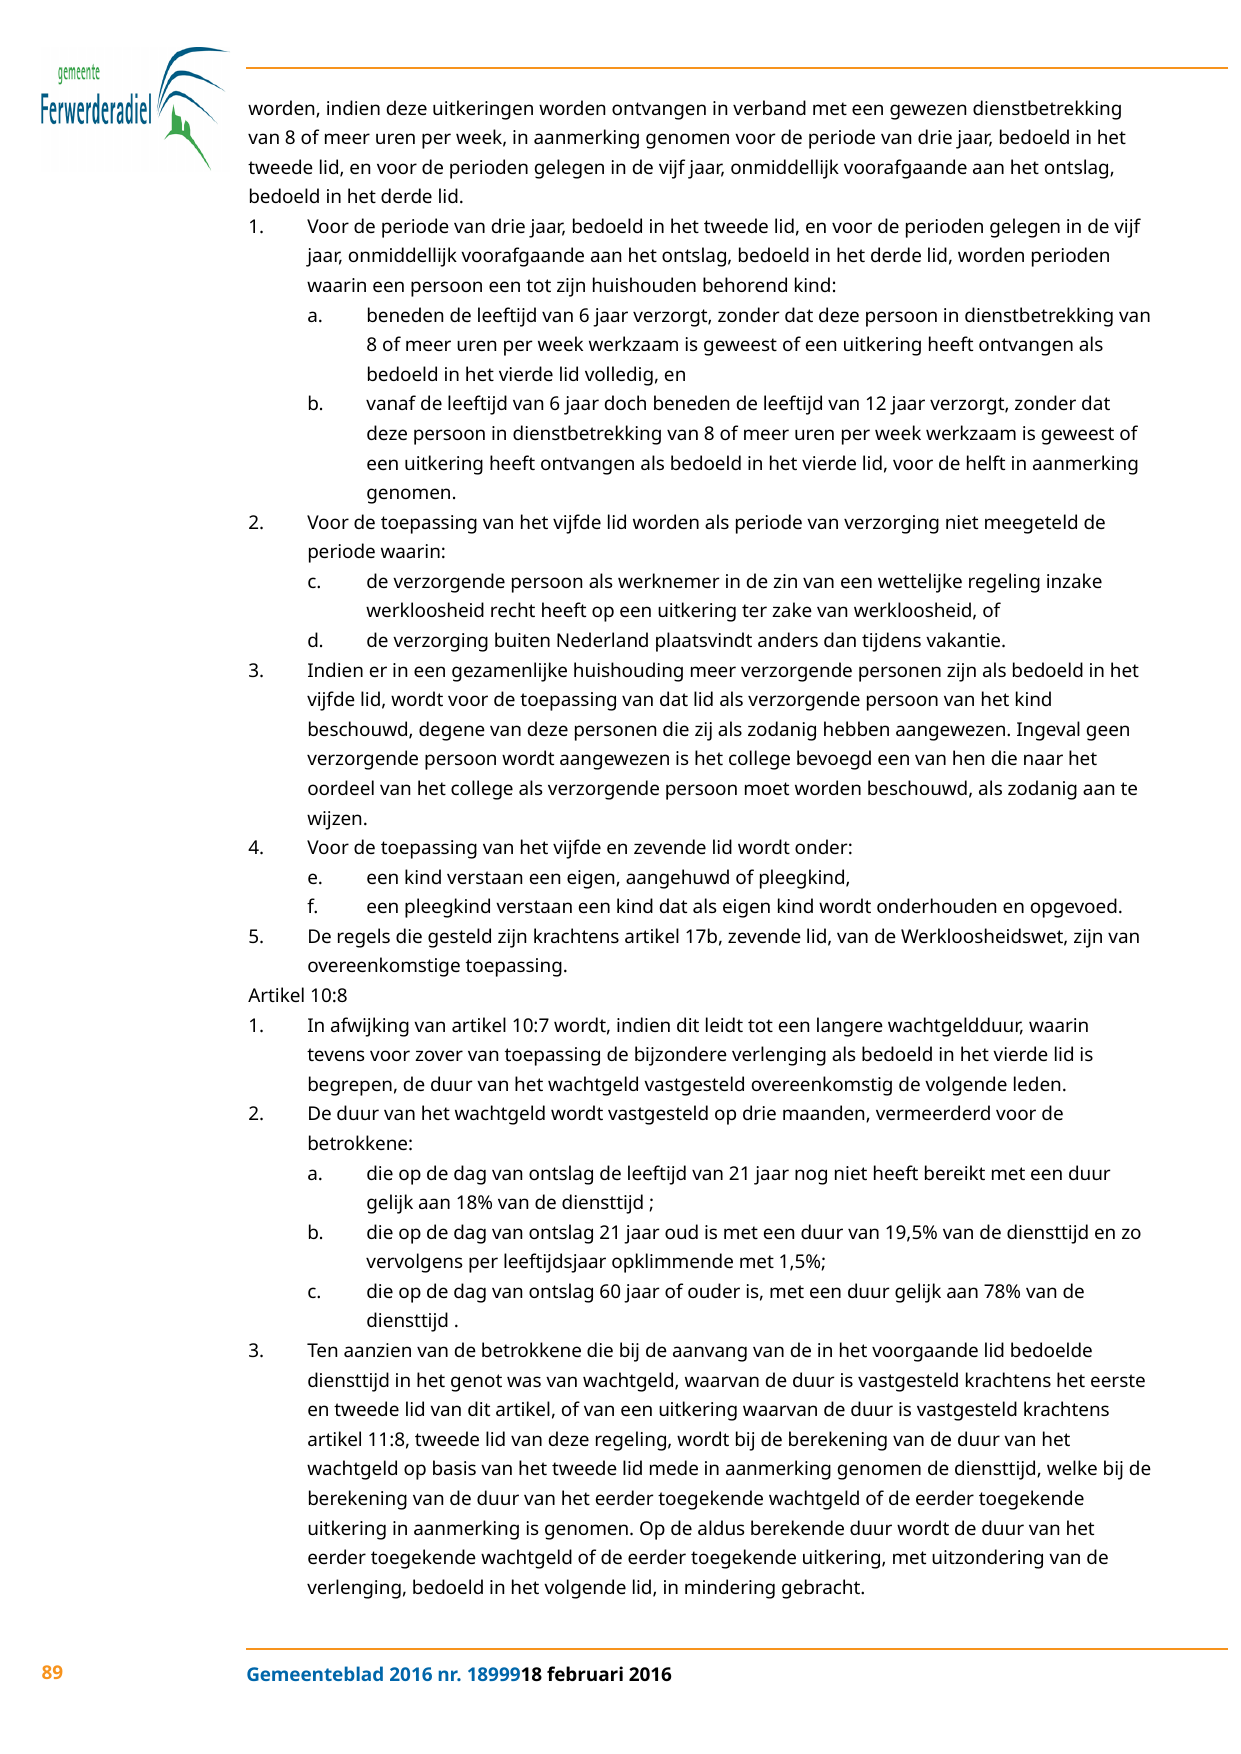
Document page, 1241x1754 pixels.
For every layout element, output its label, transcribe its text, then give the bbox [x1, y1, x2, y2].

list Voor de toepassing van het vijfde lid worden als periode van verzorging niet meegeteld de periode waarin: [248, 509, 1152, 564]
text worden, indien deze uitkeringen worden ontvangen in verband met een gewezen dienstbetrekking van 8 of meer uren per week, in aanmerking genomen voor de periode van drie jaar, bedoeld in het tweede lid, en voor de perioden gelegen in de vijf jaar, onmiddellijk voorafgaande aan het ontslag, bedoeld in het derde lid. [248, 95, 1152, 209]
list de verzorgende persoon als werknemer in de zin van een wettelijke regeling inzake werkloosheid recht heeft op een uitkering ter zake van werkloosheid, of [307, 568, 1152, 623]
list Indien er in een gezamenlijke huishouding meer verzorgende personen zijn als bedoeld in het vijfde lid, wordt voor de toepassing van dat lid als verzorgende persoon van het kind beschouwd, degene van deze personen die zij als zodanig hebben aangewezen. Ingeval geen verzorgende persoon wordt aangewezen is het college bevoegd een van hen die naar het oordeel van het college als verzorgende persoon moet worden beschouwd, als zodanig aan te wijzen. [248, 657, 1152, 831]
list die op de dag van ontslag de leeftijd van 21 jaar nog niet heeft bereikt met een duur gelijk aan 18% van de diensttijd ; [307, 1160, 1152, 1215]
list Voor de periode van drie jaar, bedoeld in het tweede lid, en voor de perioden gelegen in de vijf jaar, onmiddellijk voorafgaande aan het ontslag, bedoeld in het derde lid, worden perioden waarin een persoon een tot zijn huishouden behorend kind: [248, 213, 1152, 298]
list De duur van het wachtgeld wordt vastgesteld op drie maanden, vermeerderd voor de betrokkene: [248, 1101, 1152, 1156]
list een kind verstaan een eigen, aangehuwd of pleegkind, [307, 864, 1152, 890]
text Artikel 10:8 [248, 982, 1152, 1008]
list die op de dag van ontslag 60 jaar of ouder is, met een duur gelijk aan 78% van de diensttijd . [307, 1278, 1152, 1333]
list de verzorging buiten Nederland plaatsvindt anders dan tijdens vakantie. [307, 627, 1152, 653]
list In afwijking van artikel 10:7 wordt, indien dit leidt tot een langere wachtgeldduur, waarin tevens voor zover van toepassing de bijzondere verlenging als bedoeld in het vierde lid is begrepen, de duur van het wachtgeld vastgesteld overeenkomstig de volgende leden. [248, 1012, 1152, 1097]
list Ten aanzien van de betrokkene die bij de aanvang van de in het voorgaande lid bedoelde diensttijd in het genot was van wachtgeld, waarvan de duur is vastgesteld krachtens het eerste en tweede lid van dit artikel, of van een uitkering waarvan de duur is vastgesteld krachtens artikel 11:8, tweede lid van deze regeling, wordt bij de berekening van de duur van het wachtgeld op basis van het tweede lid mede in aanmerking genomen de diensttijd, welke bij de berekening van de duur van het eerder toegekende wachtgeld of de eerder toegekende uitkering in aanmerking is genomen. Op de aldus berekende duur wordt de duur van het eerder toegekende wachtgeld of de eerder toegekende uitkering, met uitzondering van de verlenging, bedoeld in het volgende lid, in mindering gebracht. [248, 1337, 1152, 1600]
list beneden de leeftijd van 6 jaar verzorgt, zonder dat deze persoon in dienstbetrekking van 8 of meer uren per week werkzaam is geweest of een uitkering heeft ontvangen als bedoeld in het vierde lid volledig, en [307, 302, 1152, 387]
picture [41, 47, 231, 172]
list vanaf de leeftijd van 6 jaar doch beneden de leeftijd van 12 jaar verzorgt, zonder dat deze persoon in dienstbetrekking van 8 of meer uren per week werkzaam is geweest of een uitkering heeft ontvangen als bedoeld in het vierde lid, voor de helft in aanmerking genomen. [307, 391, 1152, 505]
list die op de dag van ontslag 21 jaar oud is met een duur van 19,5% van de diensttijd en zo vervolgens per leeftijdsjaar opklimmende met 1,5%; [307, 1219, 1152, 1274]
list De regels die gesteld zijn krachtens artikel 17b, zevende lid, van de Werkloosheidswet, zijn van overeenkomstige toepassing. [248, 923, 1152, 978]
list Voor de toepassing van het vijfde en zevende lid wordt onder: [248, 834, 1152, 860]
list een pleegkind verstaan een kind dat als eigen kind wordt onderhouden en opgevoed. [307, 893, 1152, 919]
